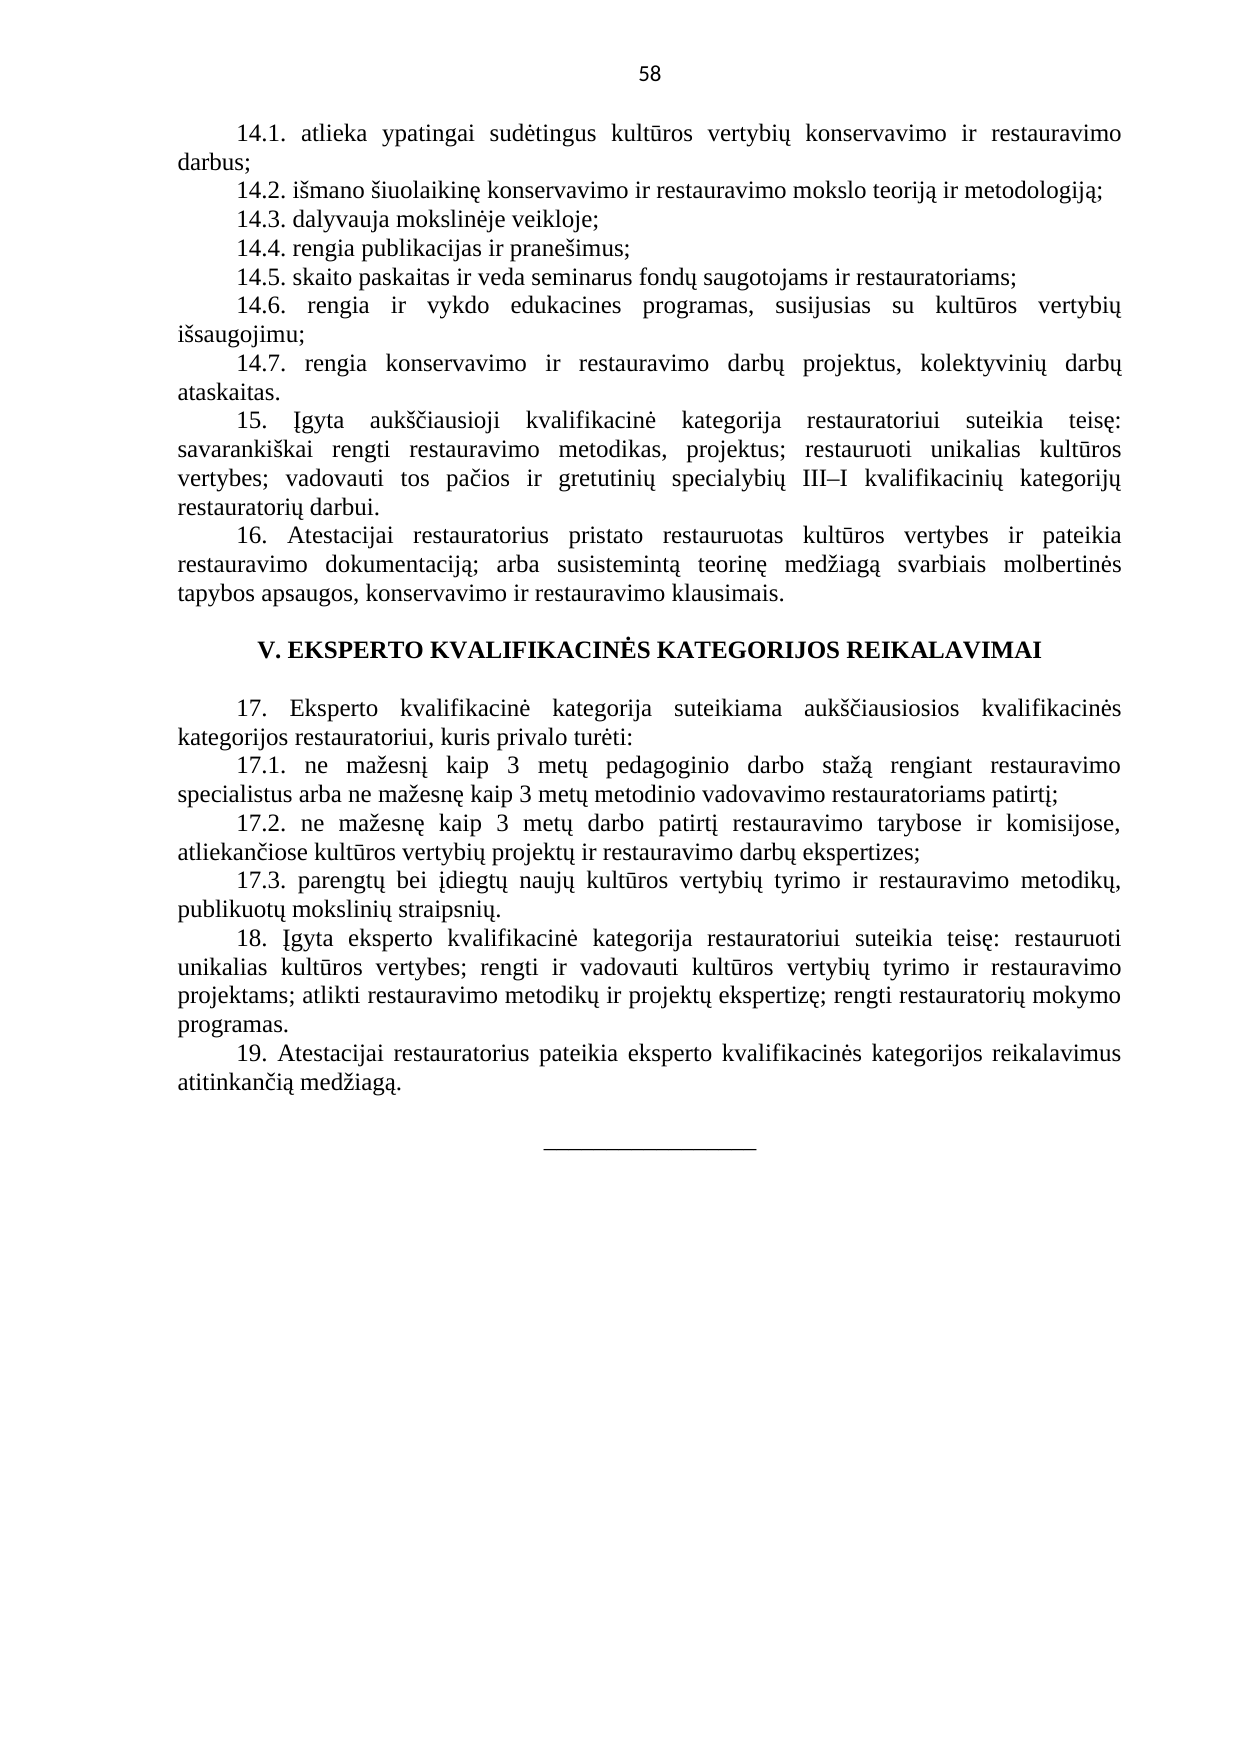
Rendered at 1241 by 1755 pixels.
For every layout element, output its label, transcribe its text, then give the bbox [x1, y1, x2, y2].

text 18. Įgyta eksperto kvalifikacinė kategorija restauratoriui suteikia teisę: restauruoti unikalias kultūros vertybes; rengti ir vadovauti kultūros vertybių tyrimo ir restauravimo projektams; atlikti restauravimo metodikų ir projektų ekspertizę; rengti restauratorių mokymo programas. [177, 923, 1122, 1038]
text 17.2. ne mažesnę kaip 3 metų darbo patirtį restauravimo tarybose ir komisijose, atliekančiose kultūros vertybių projektų ir restauravimo darbų ekspertizes; [177, 808, 1122, 866]
text 16. Atestacijai restauratorius pristato restauruotas kultūros vertybes ir pateikia restauravimo dokumentaciją; arba susistemintą teorinę medžiagą svarbiais molbertinės tapybos apsaugos, konservavimo ir restauravimo klausimais. [177, 521, 1122, 607]
text 19. Atestacijai restauratorius pateikia eksperto kvalifikacinės kategorijos reikalavimus atitinkančią medžiagą. [177, 1038, 1122, 1096]
text 17. Eksperto kvalifikacinė kategorija suteikiama aukščiausiosios kvalifikacinės kategorijos restauratoriui, kuris privalo turėti: [177, 693, 1122, 751]
text 17.3. parengtų bei įdiegtų naujų kultūros vertybių tyrimo ir restauravimo metodikų, publikuotų mokslinių straipsnių. [177, 866, 1122, 923]
text 14.6. rengia ir vykdo edukacines programas, susijusias su kultūros vertybių išsaugojimu; [177, 291, 1122, 348]
text 14.2. išmano šiuolaikinę konservavimo ir restauravimo mokslo teoriją ir metodologiją; [177, 176, 1122, 204]
text V. EKSPERTO KVALIFIKACINĖS KATEGORIJOS REIKALAVIMAI [177, 636, 1122, 664]
text 14.1. atlieka ypatingai sudėtingus kultūros vertybių konservavimo ir restauravimo darbus; [177, 118, 1122, 176]
text 14.5. skaito paskaitas ir veda seminarus fondų saugotojams ir restauratoriams; [177, 262, 1122, 291]
text _________________ [177, 1124, 1122, 1153]
text 17.1. ne mažesnį kaip 3 metų pedagoginio darbo stažą rengiant restauravimo specialistus arba ne mažesnę kaip 3 metų metodinio vadovavimo restauratoriams patirtį; [177, 751, 1122, 808]
text 14.4. rengia publikacijas ir pranešimus; [177, 233, 1122, 262]
text 14.7. rengia konservavimo ir restauravimo darbų projektus, kolektyvinių darbų ataskaitas. [177, 348, 1122, 406]
text 14.3. dalyvauja mokslinėje veikloje; [177, 204, 1122, 233]
text 15. Įgyta aukščiausioji kvalifikacinė kategorija restauratoriui suteikia teisę: savarankiškai rengti restauravimo metodikas, projektus; restauruoti unikalias kultūros vertybes; vadovauti tos pačios ir gretutinių specialybių III–I kvalifikacinių kategorijų restauratorių darbui. [177, 406, 1122, 521]
